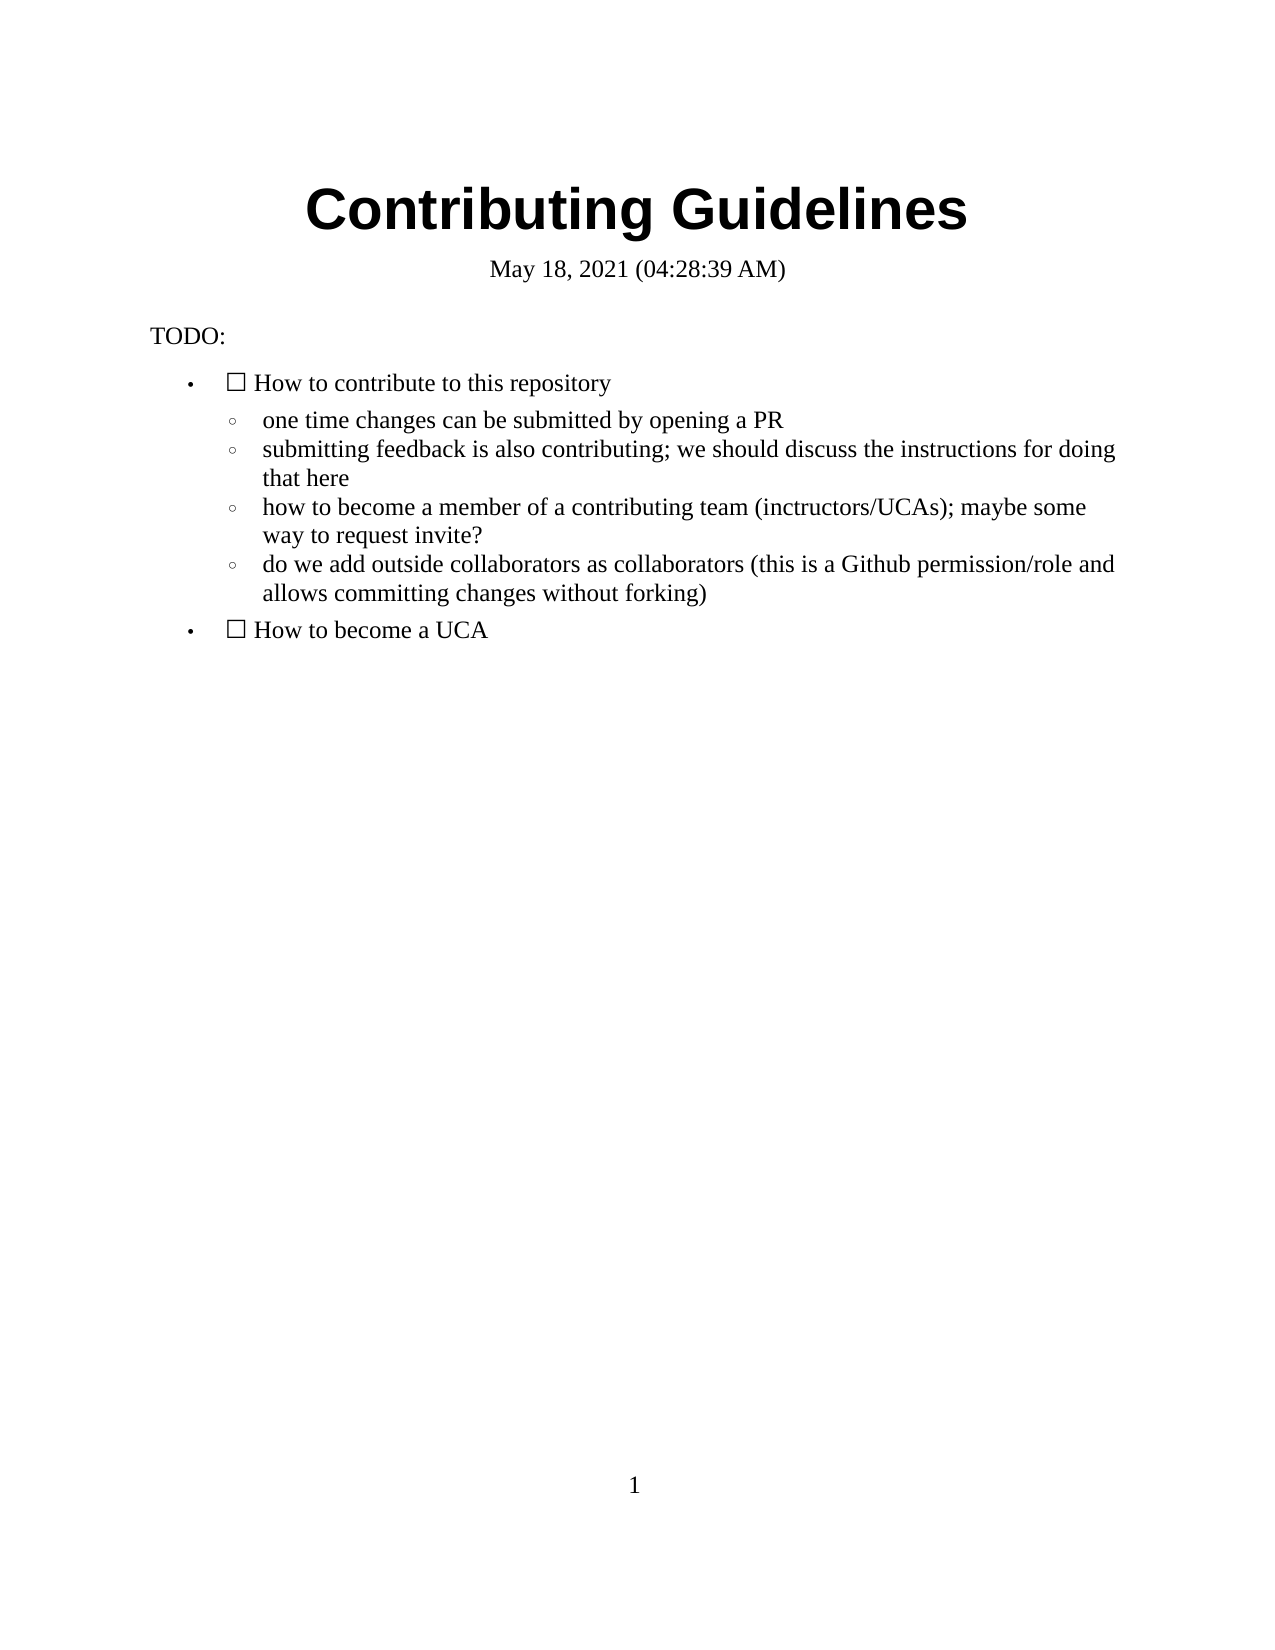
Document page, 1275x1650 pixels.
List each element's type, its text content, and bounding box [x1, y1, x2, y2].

list one time changes can be submitted by opening a PR [225, 405, 1125, 434]
title Contributing Guidelines [150, 175, 1125, 242]
list ☐ How to contribute to this repository [187, 368, 1125, 396]
text May 18, 2021 (04:28:39 AM) [150, 254, 1125, 283]
list ☐ How to become a UCA [187, 616, 1125, 644]
list how to become a member of a contributing team (inctructors/UCAs); maybe some way to request invite? [225, 492, 1125, 549]
list do we add outside collaborators as collaborators (this is a Github permission/role and allows committing changes without forking) [225, 549, 1125, 607]
list submitting feedback is also contributing; we should discuss the instructions for doing that here [225, 434, 1125, 492]
text TODO: [150, 321, 1125, 350]
